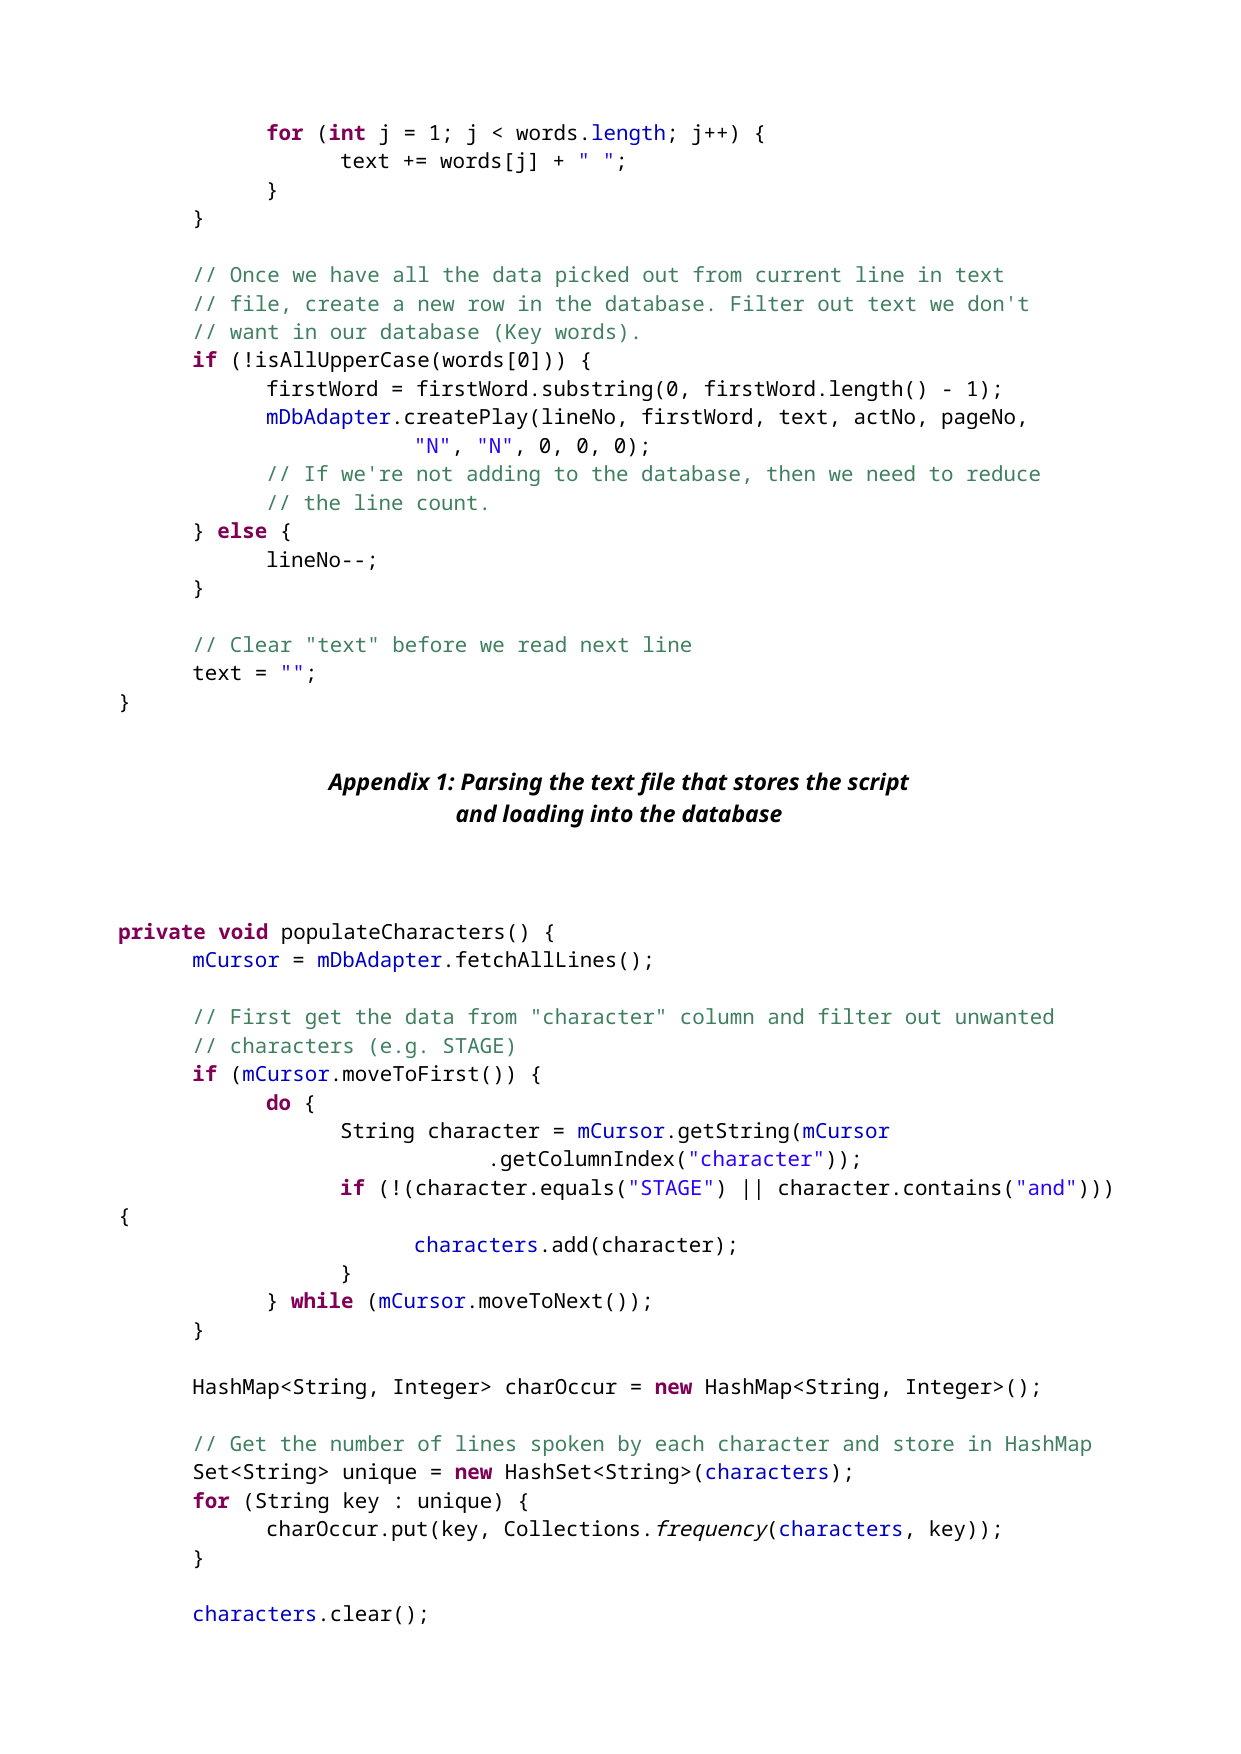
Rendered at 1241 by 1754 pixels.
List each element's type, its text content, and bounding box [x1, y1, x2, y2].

text } [118, 175, 1122, 203]
text } [118, 573, 1122, 602]
text for (int j = 1; j < words.length; j++) { [118, 118, 1122, 147]
text mCursor = mDbAdapter.fetchAllLines(); [118, 945, 1122, 974]
text for (String key : unique) { [118, 1486, 1122, 1514]
text text = ""; [118, 658, 1122, 687]
text if (!(character.equals("STAGE") || character.contains("and"))) { [118, 1173, 1122, 1230]
text } while (mCursor.moveToNext()); [118, 1287, 1122, 1315]
text mDbAdapter.createPlay(lineNo, firstWord, text, actNo, pageNo, [118, 402, 1122, 431]
text .getColumnIndex("character")); [118, 1144, 1122, 1173]
text // Once we have all the data picked out from current line in text [118, 260, 1122, 289]
text // the line count. [118, 488, 1122, 516]
text // want in our database (Key words). [118, 317, 1122, 346]
text // characters (e.g. STAGE) [118, 1031, 1122, 1059]
text "N", "N", 0, 0, 0); [118, 431, 1122, 459]
text text += words[j] + " "; [118, 147, 1122, 175]
text if (mCursor.moveToFirst()) { [118, 1059, 1122, 1088]
text // First get the data from "character" column and filter out unwanted [118, 1002, 1122, 1031]
text // If we're not adding to the database, then we need to reduce [118, 459, 1122, 488]
text // Get the number of lines spoken by each character and store in HashMap [118, 1429, 1122, 1457]
text } else { [118, 516, 1122, 545]
text characters.add(character); [118, 1230, 1122, 1258]
text String character = mCursor.getString(mCursor [118, 1116, 1122, 1144]
text do { [118, 1088, 1122, 1116]
text lineNo--; [118, 545, 1122, 573]
text } [118, 1315, 1122, 1343]
text } [118, 1258, 1122, 1287]
text // Clear "text" before we read next line [118, 630, 1122, 658]
text HashMap<String, Integer> charOccur = new HashMap<String, Integer>(); [118, 1372, 1122, 1400]
text private void populateCharacters() { [118, 917, 1122, 945]
text Set<String> unique = new HashSet<String>(characters); [118, 1457, 1122, 1486]
text // file, create a new row in the database. Filter out text we don't [118, 289, 1122, 317]
text and loading into the database [118, 798, 1122, 829]
text Appendix 1: Parsing the text file that stores the script [118, 766, 1122, 798]
text } [118, 1543, 1122, 1571]
text characters.clear(); [118, 1599, 1122, 1628]
text } [118, 203, 1122, 232]
text charOccur.put(key, Collections.frequency(characters, key)); [118, 1514, 1122, 1543]
text if (!isAllUpperCase(words[0])) { [118, 346, 1122, 374]
text } [118, 687, 1122, 715]
text firstWord = firstWord.substring(0, firstWord.length() - 1); [118, 374, 1122, 402]
